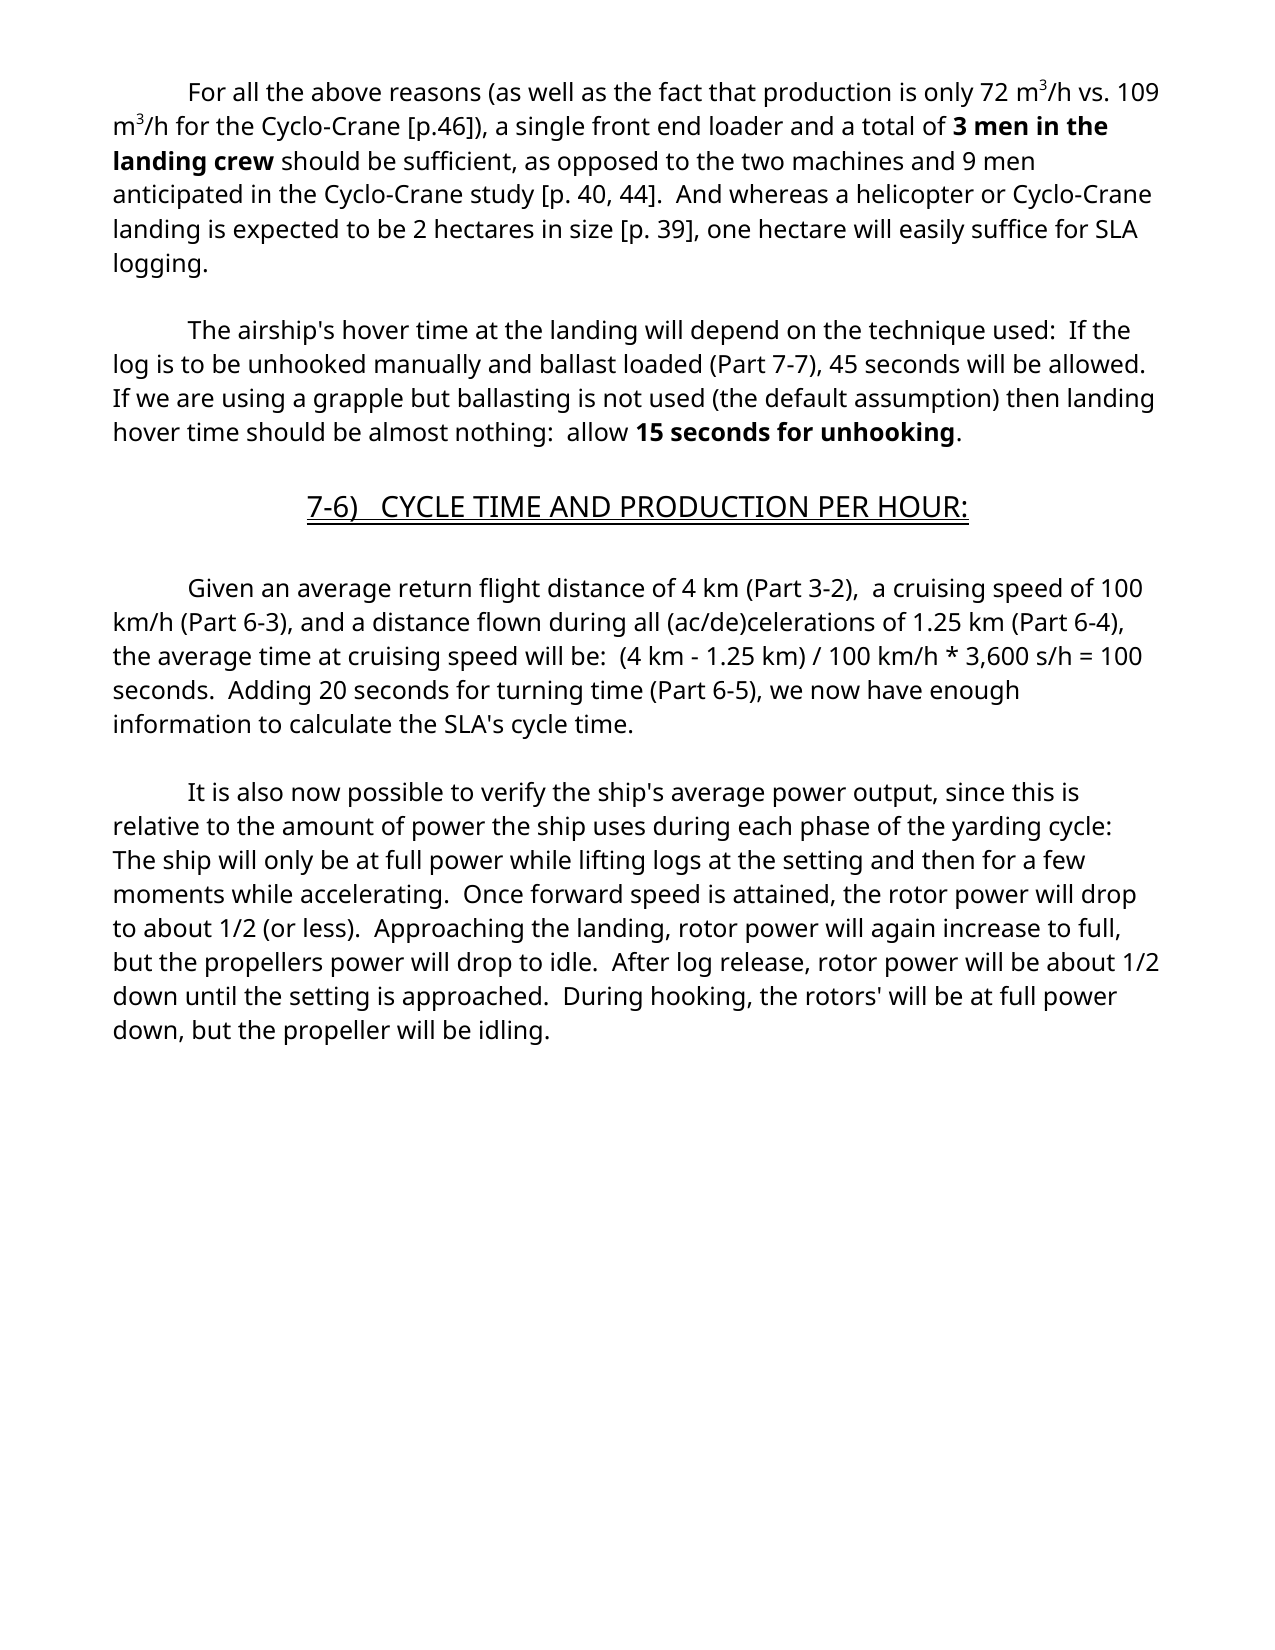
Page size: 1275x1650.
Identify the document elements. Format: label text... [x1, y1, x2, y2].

text Given an average return flight distance of 4 km (Part 3-2), a cruising speed of 100 km/h (Part 6-3), and a distance flown during all (ac/de)celerations of 1.25 km (Part 6-4), the average time at cruising speed will be: (4 km - 1.25 km) / 100 km/h * 3,600 s/h = 100 seconds. Adding 20 seconds for turning time (Part 6-5), we now have enough information to calculate the SLA's cycle time. [112, 571, 1162, 741]
text For all the above reasons (as well as the fact that production is only 72 m3/h vs. 109 m3/h for the Cyclo-Crane [p.46]), a single front end loader and a total of 3 men in the landing crew should be sufficient, as opposed to the two machines and 9 men anticipated in the Cyclo-Crane study [p. 40, 44]. And whereas a helicopter or Cyclo-Crane landing is expected to be 2 hectares in size [p. 39], one hectare will easily suffice for SLA logging. [112, 75, 1162, 279]
text It is also now possible to verify the ship's average power output, since this is relative to the amount of power the ship uses during each phase of the yarding cycle: The ship will only be at full power while lifting logs at the setting and then for a few moments while accelerating. Once forward speed is attained, the rotor power will drop to about 1/2 (or less). Approaching the landing, rotor power will again increase to full, but the propellers power will drop to idle. After log release, rotor power will be about 1/2 down until the setting is approached. During hooking, the rotors' will be at full power down, but the propeller will be idling. [112, 774, 1162, 1047]
subtitle 7-6) CYCLE TIME AND PRODUCTION PER HOUR: [112, 486, 1162, 526]
text The airship's hover time at the landing will depend on the technique used: If the log is to be unhooked manually and ballast loaded (Part 7-7), 45 seconds will be allowed. If we are using a grapple but ballasting is not used (the default assumption) then landing hover time should be almost nothing: allow 15 seconds for unhooking. [112, 312, 1162, 449]
